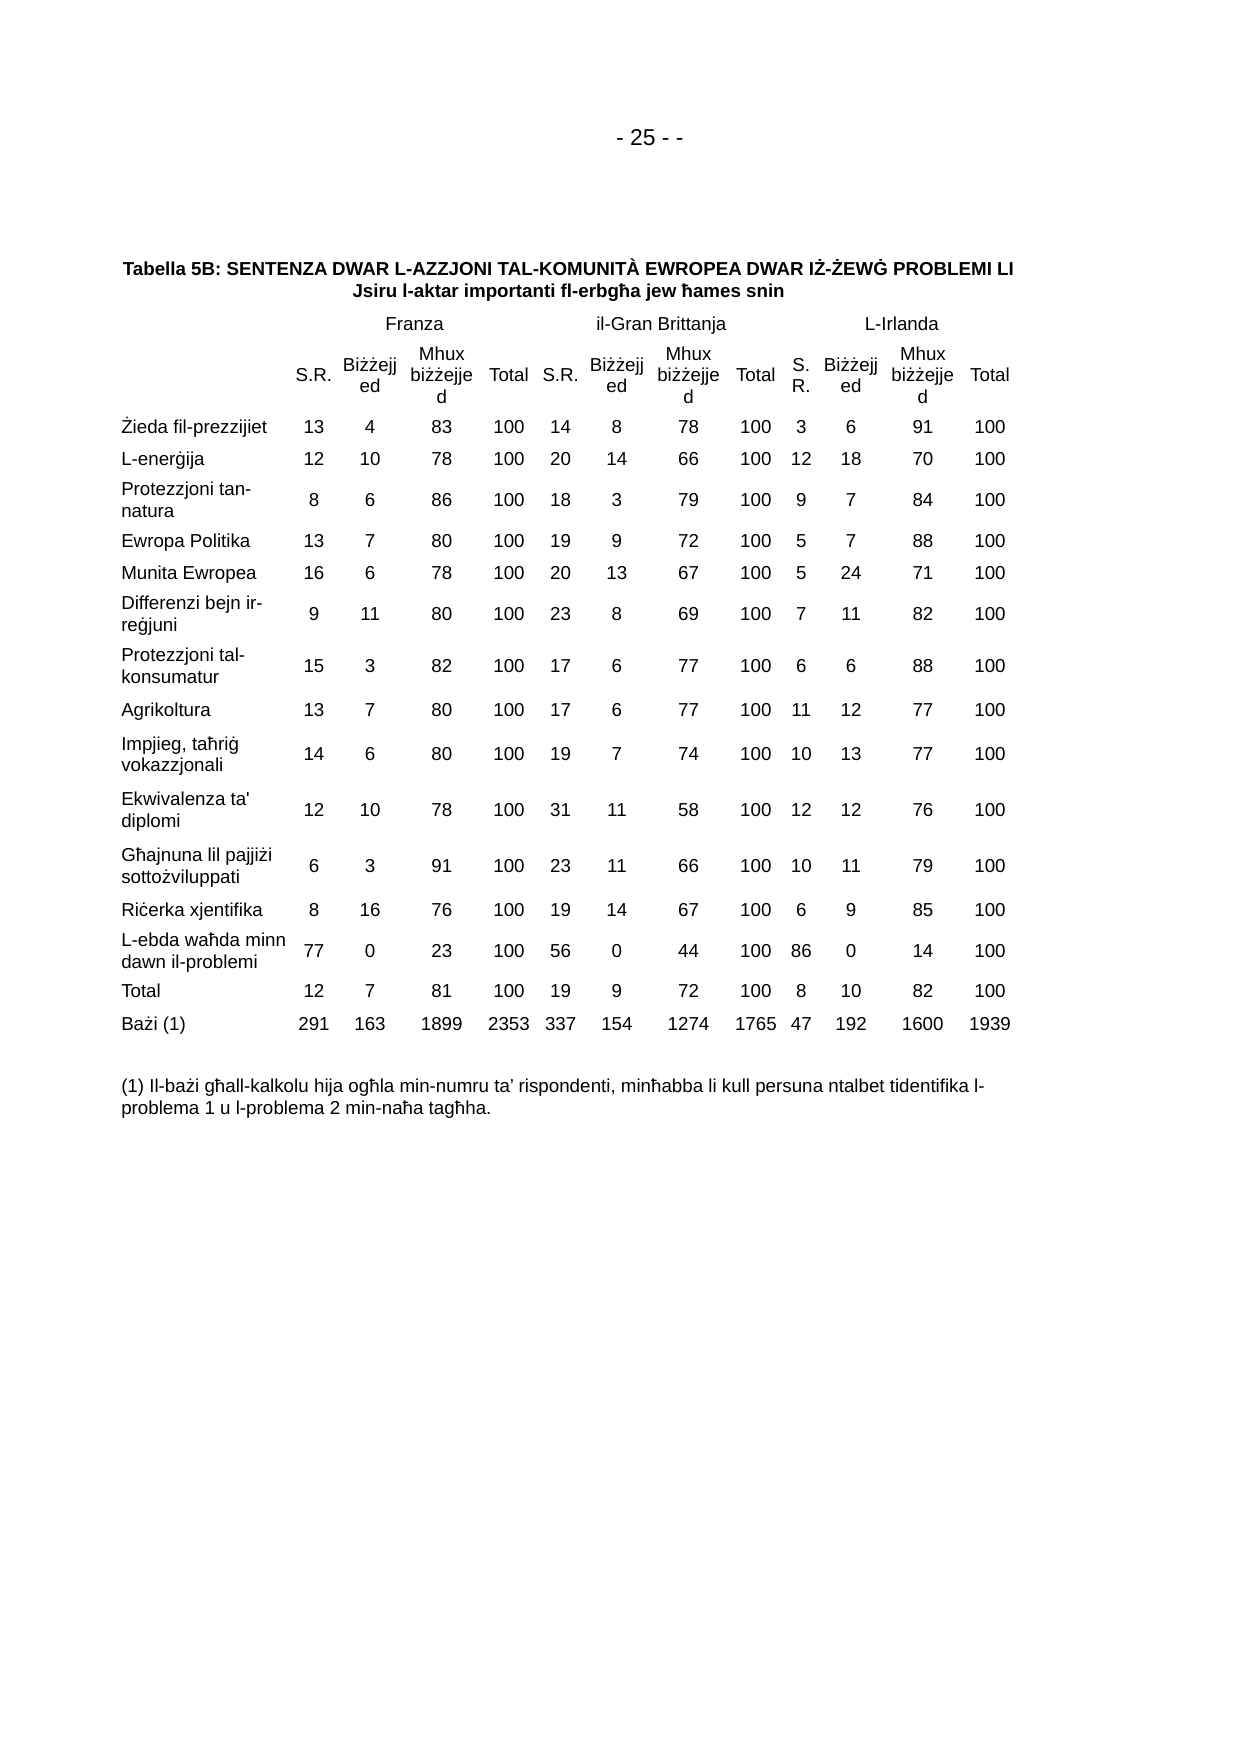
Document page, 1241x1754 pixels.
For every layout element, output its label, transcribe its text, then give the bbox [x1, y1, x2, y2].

table_cell 1899 [403, 1007, 480, 1040]
table_cell 10 [336, 443, 403, 475]
table_cell Bażi (1) [118, 1007, 291, 1040]
table_cell 88 [884, 524, 961, 556]
table_cell 20 [538, 443, 583, 475]
table_cell 3 [336, 838, 403, 893]
table_cell 82 [884, 975, 961, 1007]
table_cell 91 [403, 838, 480, 893]
table_cell 77 [884, 726, 961, 782]
table_cell 86 [785, 926, 817, 975]
table_cell 79 [884, 838, 961, 893]
table_cell 14 [884, 926, 961, 975]
table_cell 100 [727, 638, 784, 694]
table_cell 6 [583, 694, 650, 726]
table_cell 100 [480, 694, 538, 726]
table_cell 82 [403, 638, 480, 694]
table_cell [785, 1040, 817, 1072]
table_cell 56 [538, 926, 583, 975]
table_cell Agrikoltura [118, 694, 291, 726]
table_cell Total [727, 340, 784, 410]
table_cell 67 [650, 894, 727, 926]
table_cell Ewropa Politika [118, 524, 291, 556]
table_cell [480, 1040, 538, 1072]
table_cell 12 [818, 782, 884, 838]
table_cell 100 [727, 894, 784, 926]
table_cell 100 [727, 694, 784, 726]
table_cell [403, 1040, 480, 1072]
table_cell 78 [650, 410, 727, 443]
table_cell 100 [961, 410, 1019, 443]
table_cell 100 [727, 726, 784, 782]
table_cell L-Irlanda [785, 308, 1019, 340]
table_cell 100 [961, 782, 1019, 838]
table_cell 100 [727, 975, 784, 1007]
table_cell 66 [650, 838, 727, 893]
table_cell 6 [818, 410, 884, 443]
table_cell 100 [480, 782, 538, 838]
table_cell 4 [336, 410, 403, 443]
table_cell 100 [480, 894, 538, 926]
table_cell 1765 [727, 1007, 784, 1040]
table_cell 9 [583, 975, 650, 1007]
table_cell (1) Il-bażi għall-kalkolu hija ogħla min-numru ta’ rispondenti, minħabba li kull persuna ntalbet tidentifika l-problema 1 u l-problema 2 min-naħa tagħha. [118, 1072, 1019, 1121]
table_cell 14 [291, 726, 336, 782]
table_cell Protezzjoni tan-natura [118, 475, 291, 524]
table_cell 7 [818, 475, 884, 524]
table_cell Impjieg, taħriġ vokazzjonali [118, 726, 291, 782]
table_cell 79 [650, 475, 727, 524]
table_cell 1600 [884, 1007, 961, 1040]
table_cell 16 [336, 894, 403, 926]
table_cell L-ebda waħda minn dawn il-problemi [118, 926, 291, 975]
table_cell 9 [291, 589, 336, 638]
table_cell Franza [291, 308, 538, 340]
table_cell 6 [818, 638, 884, 694]
table_cell 12 [785, 782, 817, 838]
table_cell 6 [785, 894, 817, 926]
table_cell Ekwivalenza ta' diplomi [118, 782, 291, 838]
table_cell 6 [336, 726, 403, 782]
table_cell [583, 1040, 650, 1072]
table_cell 13 [291, 410, 336, 443]
table_cell 7 [583, 726, 650, 782]
table_cell 100 [961, 475, 1019, 524]
table_cell 100 [961, 556, 1019, 589]
table_cell Protezzjoni tal-konsumatur [118, 638, 291, 694]
table_cell 7 [785, 589, 817, 638]
table_cell 11 [818, 838, 884, 893]
table_cell 58 [650, 782, 727, 838]
table_cell 7 [336, 524, 403, 556]
table_cell 7 [336, 694, 403, 726]
table_cell 100 [961, 524, 1019, 556]
table_cell Mhux biżżejjed [650, 340, 727, 410]
table_cell S.R. [538, 340, 583, 410]
table_cell 12 [818, 694, 884, 726]
table_cell il-Gran Brittanja [538, 308, 784, 340]
table_cell [118, 1040, 291, 1072]
table_cell 74 [650, 726, 727, 782]
table_cell 14 [583, 443, 650, 475]
table_cell Biżżejjed [818, 340, 884, 410]
table_cell 12 [291, 443, 336, 475]
table_cell 80 [403, 726, 480, 782]
table_cell 100 [727, 556, 784, 589]
table_cell 23 [538, 838, 583, 893]
table_cell 6 [785, 638, 817, 694]
table_cell Differenzi bejn ir-reġjuni [118, 589, 291, 638]
table_cell 19 [538, 975, 583, 1007]
table_cell Mhux biżżejjed [884, 340, 961, 410]
table_cell 100 [961, 838, 1019, 893]
table_cell 100 [727, 838, 784, 893]
table_cell 100 [727, 782, 784, 838]
table_cell 76 [884, 782, 961, 838]
table_cell 12 [291, 782, 336, 838]
table_cell 100 [727, 410, 784, 443]
table_cell 100 [961, 638, 1019, 694]
table_cell 13 [583, 556, 650, 589]
table_cell S.R. [291, 340, 336, 410]
table_cell 10 [818, 975, 884, 1007]
table_cell 100 [727, 589, 784, 638]
table_cell 3 [336, 638, 403, 694]
table_cell 100 [480, 838, 538, 893]
table_cell Total [118, 975, 291, 1007]
table_cell [118, 308, 291, 340]
table_cell 0 [818, 926, 884, 975]
table_cell Mhux biżżejjed [403, 340, 480, 410]
table_cell 80 [403, 589, 480, 638]
table_cell 80 [403, 694, 480, 726]
table_cell 16 [291, 556, 336, 589]
table_cell [336, 1040, 403, 1072]
table_cell 100 [480, 556, 538, 589]
table_cell 100 [961, 975, 1019, 1007]
table_cell 13 [818, 726, 884, 782]
table_cell 7 [336, 975, 403, 1007]
table_cell Riċerka xjentifika [118, 894, 291, 926]
table_cell 19 [538, 894, 583, 926]
table_cell 8 [291, 475, 336, 524]
table_cell 100 [961, 694, 1019, 726]
table_cell 78 [403, 443, 480, 475]
table_cell 17 [538, 638, 583, 694]
table_cell 9 [785, 475, 817, 524]
table_cell 10 [785, 838, 817, 893]
table_cell 154 [583, 1007, 650, 1040]
table_cell 8 [785, 975, 817, 1007]
table_cell 100 [480, 524, 538, 556]
table_cell 291 [291, 1007, 336, 1040]
table_cell 5 [785, 556, 817, 589]
table_cell 70 [884, 443, 961, 475]
table_cell 3 [583, 475, 650, 524]
table_cell 192 [818, 1007, 884, 1040]
table_cell 12 [785, 443, 817, 475]
table_cell 18 [818, 443, 884, 475]
table_cell 71 [884, 556, 961, 589]
table_cell 5 [785, 524, 817, 556]
table_cell 8 [291, 894, 336, 926]
table_cell 3 [785, 410, 817, 443]
table_cell 163 [336, 1007, 403, 1040]
table_cell 100 [727, 443, 784, 475]
table_cell [818, 1040, 884, 1072]
table_cell Għajnuna lil pajjiżi sottożviluppati [118, 838, 291, 893]
table_cell 10 [336, 782, 403, 838]
table_cell 100 [961, 926, 1019, 975]
table_cell 14 [538, 410, 583, 443]
table_cell [538, 1040, 583, 1072]
table_cell 84 [884, 475, 961, 524]
table_cell 14 [583, 894, 650, 926]
table_cell 8 [583, 410, 650, 443]
table_cell 11 [583, 782, 650, 838]
table_cell 24 [818, 556, 884, 589]
table_cell 6 [583, 638, 650, 694]
table_cell Total [480, 340, 538, 410]
table_cell 80 [403, 524, 480, 556]
table_cell 11 [785, 694, 817, 726]
table_cell 72 [650, 524, 727, 556]
table_cell 1274 [650, 1007, 727, 1040]
table_cell 19 [538, 524, 583, 556]
table_cell 23 [403, 926, 480, 975]
table_cell L-enerġija [118, 443, 291, 475]
table_cell 81 [403, 975, 480, 1007]
table_cell 31 [538, 782, 583, 838]
table_cell 100 [480, 410, 538, 443]
table_cell 100 [480, 926, 538, 975]
table_cell 78 [403, 782, 480, 838]
table_cell 69 [650, 589, 727, 638]
table_cell 11 [583, 838, 650, 893]
table_cell 100 [727, 475, 784, 524]
table_cell 88 [884, 638, 961, 694]
table_cell 11 [336, 589, 403, 638]
table_cell 100 [727, 524, 784, 556]
table_cell 7 [818, 524, 884, 556]
table_cell 72 [650, 975, 727, 1007]
table_cell [650, 1040, 727, 1072]
table_cell 100 [480, 638, 538, 694]
table_cell Żieda fil-prezzijiet [118, 410, 291, 443]
table_cell 15 [291, 638, 336, 694]
table_cell 0 [336, 926, 403, 975]
table_cell 20 [538, 556, 583, 589]
table_cell 100 [480, 726, 538, 782]
table_cell 85 [884, 894, 961, 926]
table_cell 10 [785, 726, 817, 782]
table_cell 8 [583, 589, 650, 638]
table_cell 86 [403, 475, 480, 524]
table_cell 9 [818, 894, 884, 926]
table_cell 13 [291, 524, 336, 556]
table_cell 78 [403, 556, 480, 589]
table_cell 0 [583, 926, 650, 975]
table_cell 13 [291, 694, 336, 726]
table_cell Total [961, 340, 1019, 410]
table_cell 76 [403, 894, 480, 926]
table_cell 6 [336, 556, 403, 589]
table_cell [884, 1040, 961, 1072]
table_cell 100 [480, 589, 538, 638]
table_cell 100 [961, 589, 1019, 638]
table_cell Biżżejjed [336, 340, 403, 410]
table_cell 44 [650, 926, 727, 975]
table_header Tabella 5B: SENTENZA DWAR L-AZZJONI TAL-KOMUNITÀ EWROPEA DWAR IŻ-ŻEWĠ PROBLEMI LI Jsiru l-aktar importanti fl-erbgħa jew ħames snin [118, 252, 1019, 307]
table_cell S.R. [785, 340, 817, 410]
table_cell 67 [650, 556, 727, 589]
table_cell 1939 [961, 1007, 1019, 1040]
table_cell Biżżejjed [583, 340, 650, 410]
table_cell 2353 [480, 1007, 538, 1040]
table_cell 47 [785, 1007, 817, 1040]
table_cell 12 [291, 975, 336, 1007]
table_cell 100 [961, 894, 1019, 926]
table_cell [291, 1040, 336, 1072]
table_cell 100 [727, 926, 784, 975]
table_cell 19 [538, 726, 583, 782]
table_cell 77 [650, 694, 727, 726]
table_cell 77 [884, 694, 961, 726]
table_cell 100 [961, 443, 1019, 475]
table_cell [727, 1040, 784, 1072]
table_cell 82 [884, 589, 961, 638]
table_cell 18 [538, 475, 583, 524]
table_cell 66 [650, 443, 727, 475]
table_cell [961, 1040, 1019, 1072]
table_cell Munita Ewropea [118, 556, 291, 589]
table_cell 77 [291, 926, 336, 975]
table_cell [118, 340, 291, 410]
table_cell 100 [480, 443, 538, 475]
table_cell 9 [583, 524, 650, 556]
table_cell 6 [336, 475, 403, 524]
table_cell 6 [291, 838, 336, 893]
table_cell 100 [480, 975, 538, 1007]
table_cell 77 [650, 638, 727, 694]
table_cell 337 [538, 1007, 583, 1040]
table_cell 91 [884, 410, 961, 443]
table_cell 11 [818, 589, 884, 638]
table_cell 17 [538, 694, 583, 726]
table_cell 100 [961, 726, 1019, 782]
table_cell 100 [480, 475, 538, 524]
table_cell 83 [403, 410, 480, 443]
table_cell 23 [538, 589, 583, 638]
